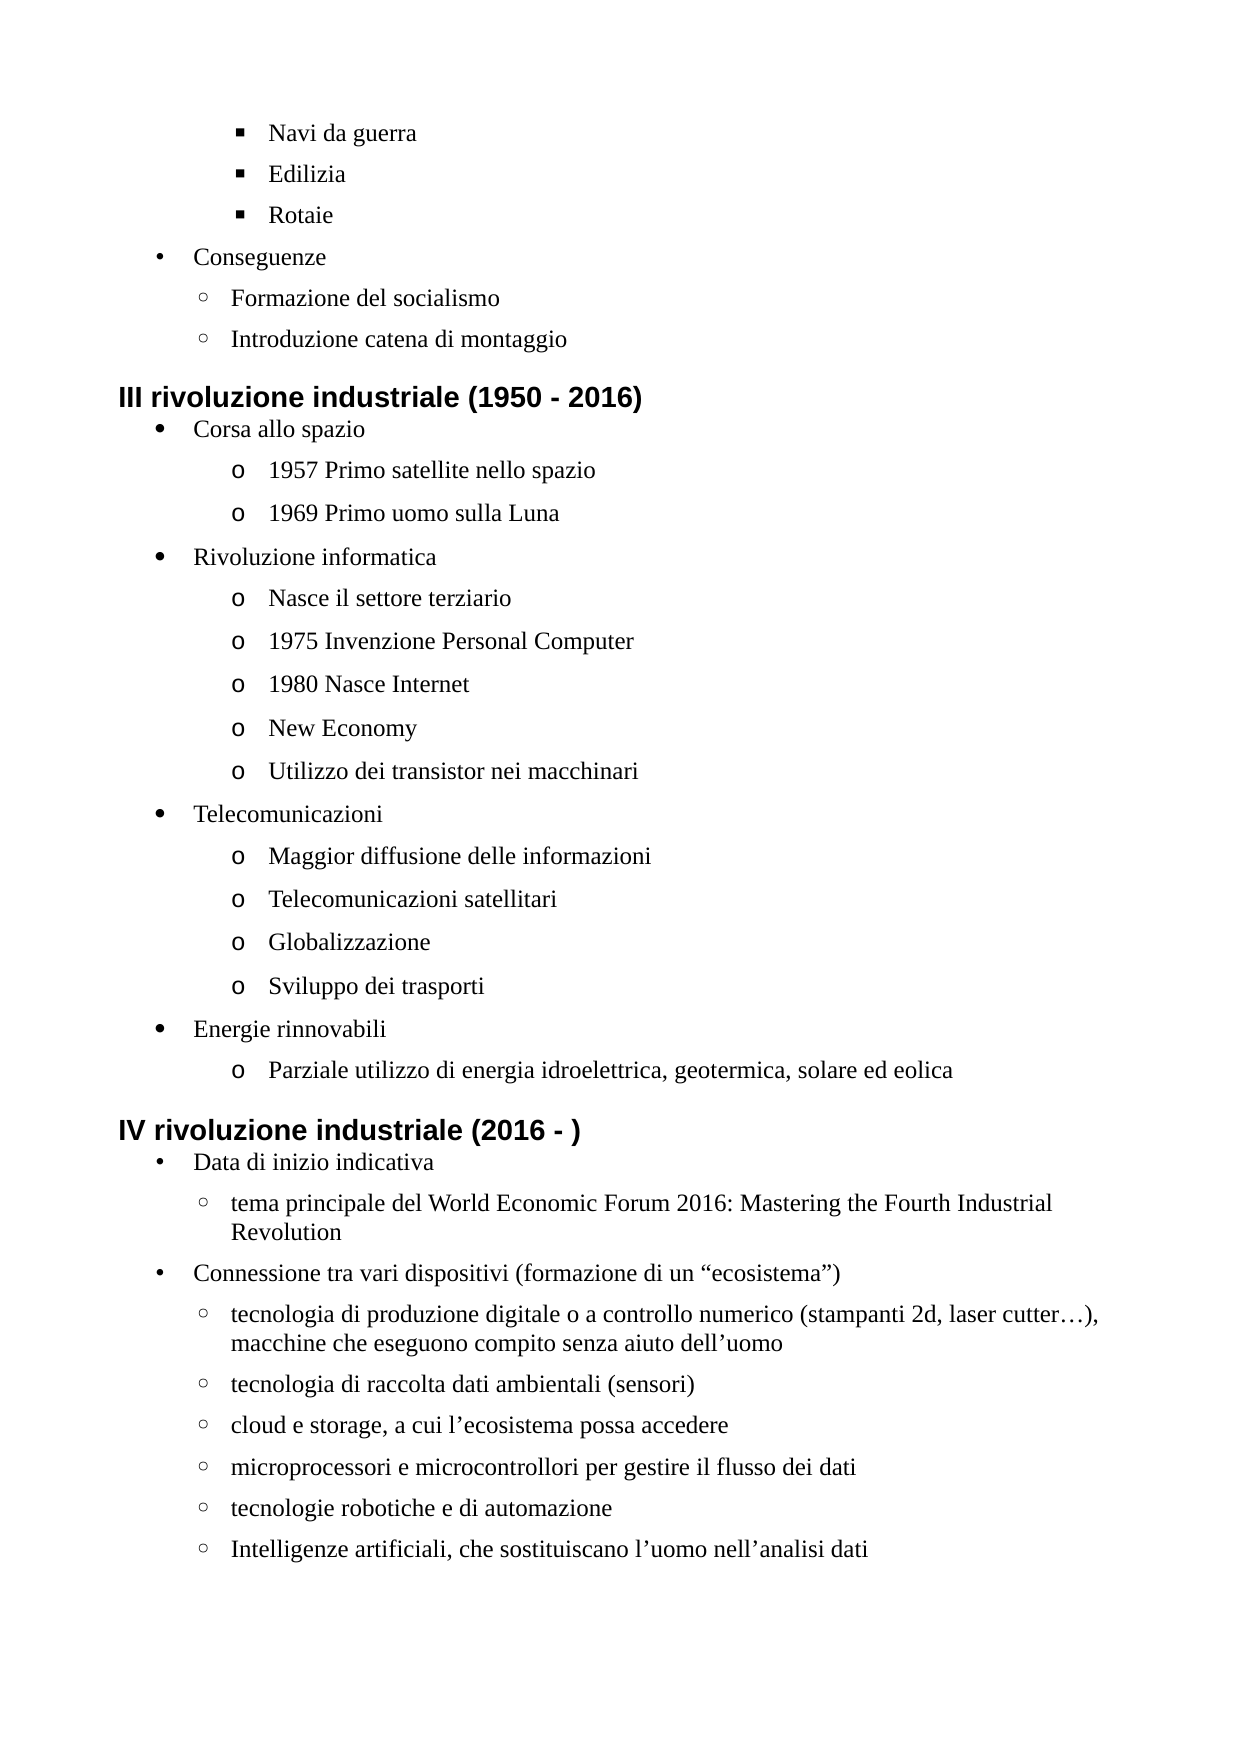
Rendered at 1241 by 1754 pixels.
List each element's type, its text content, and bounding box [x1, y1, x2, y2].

list Telecomunicazioni satellitari [231, 884, 1122, 915]
list Utilizzo dei transistor nei macchinari [231, 756, 1122, 787]
list Edilizia [231, 159, 1122, 188]
list tecnologia di produzione digitale o a controllo numerico (stampanti 2d, laser cutter…), macchine che eseguono compito senza aiuto dell’uomo [193, 1299, 1122, 1357]
list Introduzione catena di montaggio [193, 324, 1122, 353]
list Telecomunicazioni [156, 799, 1122, 828]
list tema principale del World Economic Forum 2016: Mastering the Fourth Industrial Revolution [193, 1188, 1122, 1246]
list Formazione del socialismo [193, 283, 1122, 312]
subtitle III rivoluzione industriale (1950 - 2016) [118, 380, 1122, 414]
list Corsa allo spazio [156, 414, 1122, 442]
list 1980 Nasce Internet [231, 669, 1122, 700]
list Sviluppo dei trasporti [231, 971, 1122, 1002]
list Conseguenze [156, 242, 1122, 271]
list Connessione tra vari dispositivi (formazione di un “ecosistema”) [156, 1258, 1122, 1287]
list tecnologia di raccolta dati ambientali (sensori) [193, 1369, 1122, 1398]
list Navi da guerra [231, 118, 1122, 147]
list Globalizzazione [231, 927, 1122, 958]
list New Economy [231, 713, 1122, 744]
list microprocessori e microcontrollori per gestire il flusso dei dati [193, 1452, 1122, 1481]
list 1957 Primo satellite nello spazio [231, 455, 1122, 486]
list Maggior diffusione delle informazioni [231, 841, 1122, 872]
list 1969 Primo uomo sulla Luna [231, 498, 1122, 529]
list Intelligenze artificiali, che sostituiscano l’uomo nell’analisi dati [193, 1534, 1122, 1563]
list Nasce il settore terziario [231, 583, 1122, 614]
list Rotaie [231, 201, 1122, 229]
list cloud e storage, a cui l’ecosistema possa accedere [193, 1411, 1122, 1439]
list 1975 Invenzione Personal Computer [231, 626, 1122, 657]
list Parziale utilizzo di energia idroelettrica, geotermica, solare ed eolica [231, 1055, 1122, 1086]
list Data di inizio indicativa [156, 1147, 1122, 1176]
subtitle IV rivoluzione industriale (2016 - ) [118, 1113, 1122, 1147]
list tecnologie robotiche e di automazione [193, 1493, 1122, 1522]
list Energie rinnovabili [156, 1014, 1122, 1043]
list Rivoluzione informatica [156, 542, 1122, 570]
